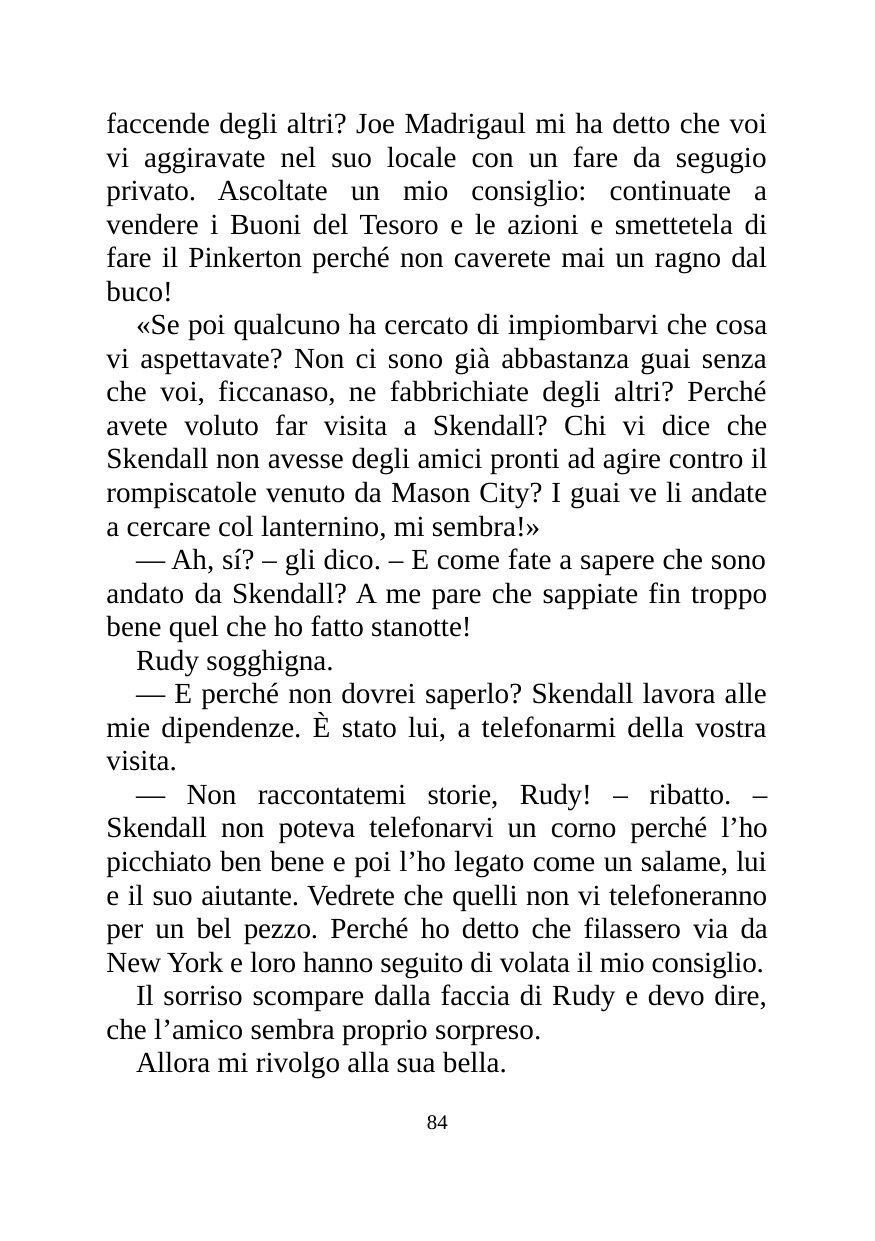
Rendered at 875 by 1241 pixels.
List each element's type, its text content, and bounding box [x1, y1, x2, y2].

text — E perché non dovrei saperlo? Skendall lavora alle mie dipendenze. È stato lui, a telefonarmi della vostra visita. [106, 676, 768, 777]
text Rudy sogghigna. [106, 643, 768, 676]
text faccende degli altri? Joe Madrigaul mi ha detto che voi vi aggiravate nel suo locale con un fare da segugio privato. Ascoltate un mio consiglio: continuate a vendere i Buoni del Tesoro e le azioni e smettetela di fare il Pinkerton perché non caverete mai un ragno dal buco! [106, 106, 768, 307]
text Il sorriso scompare dalla faccia di Rudy e devo dire, che l’amico sembra proprio sorpreso. [106, 978, 768, 1045]
text — Ah, sí? – gli dico. – E come fate a sapere che sono andato da Skendall? A me pare che sappiate fin troppo bene quel che ho fatto stanotte! [106, 542, 768, 643]
text — Non raccontatemi storie, Rudy! – ribatto. – Skendall non poteva telefonarvi un corno perché l’ho picchiato ben bene e poi l’ho legato come un salame, lui e il suo aiutante. Vedrete che quelli non vi telefoneranno per un bel pezzo. Perché ho detto che filassero via da New York e loro hanno seguito di volata il mio consiglio. [106, 777, 768, 978]
text Allora mi rivolgo alla sua bella. [106, 1045, 768, 1079]
text «Se poi qualcuno ha cercato di impiombarvi che cosa vi aspettavate? Non ci sono già abbastanza guai senza che voi, ficcanaso, ne fabbrichiate degli altri? Perché avete voluto far visita a Skendall? Chi vi dice che Skendall non avesse degli amici pronti ad agire contro il rompiscatole venuto da Mason City? I guai ve li andate a cercare col lanternino, mi sembra!» [106, 307, 768, 542]
